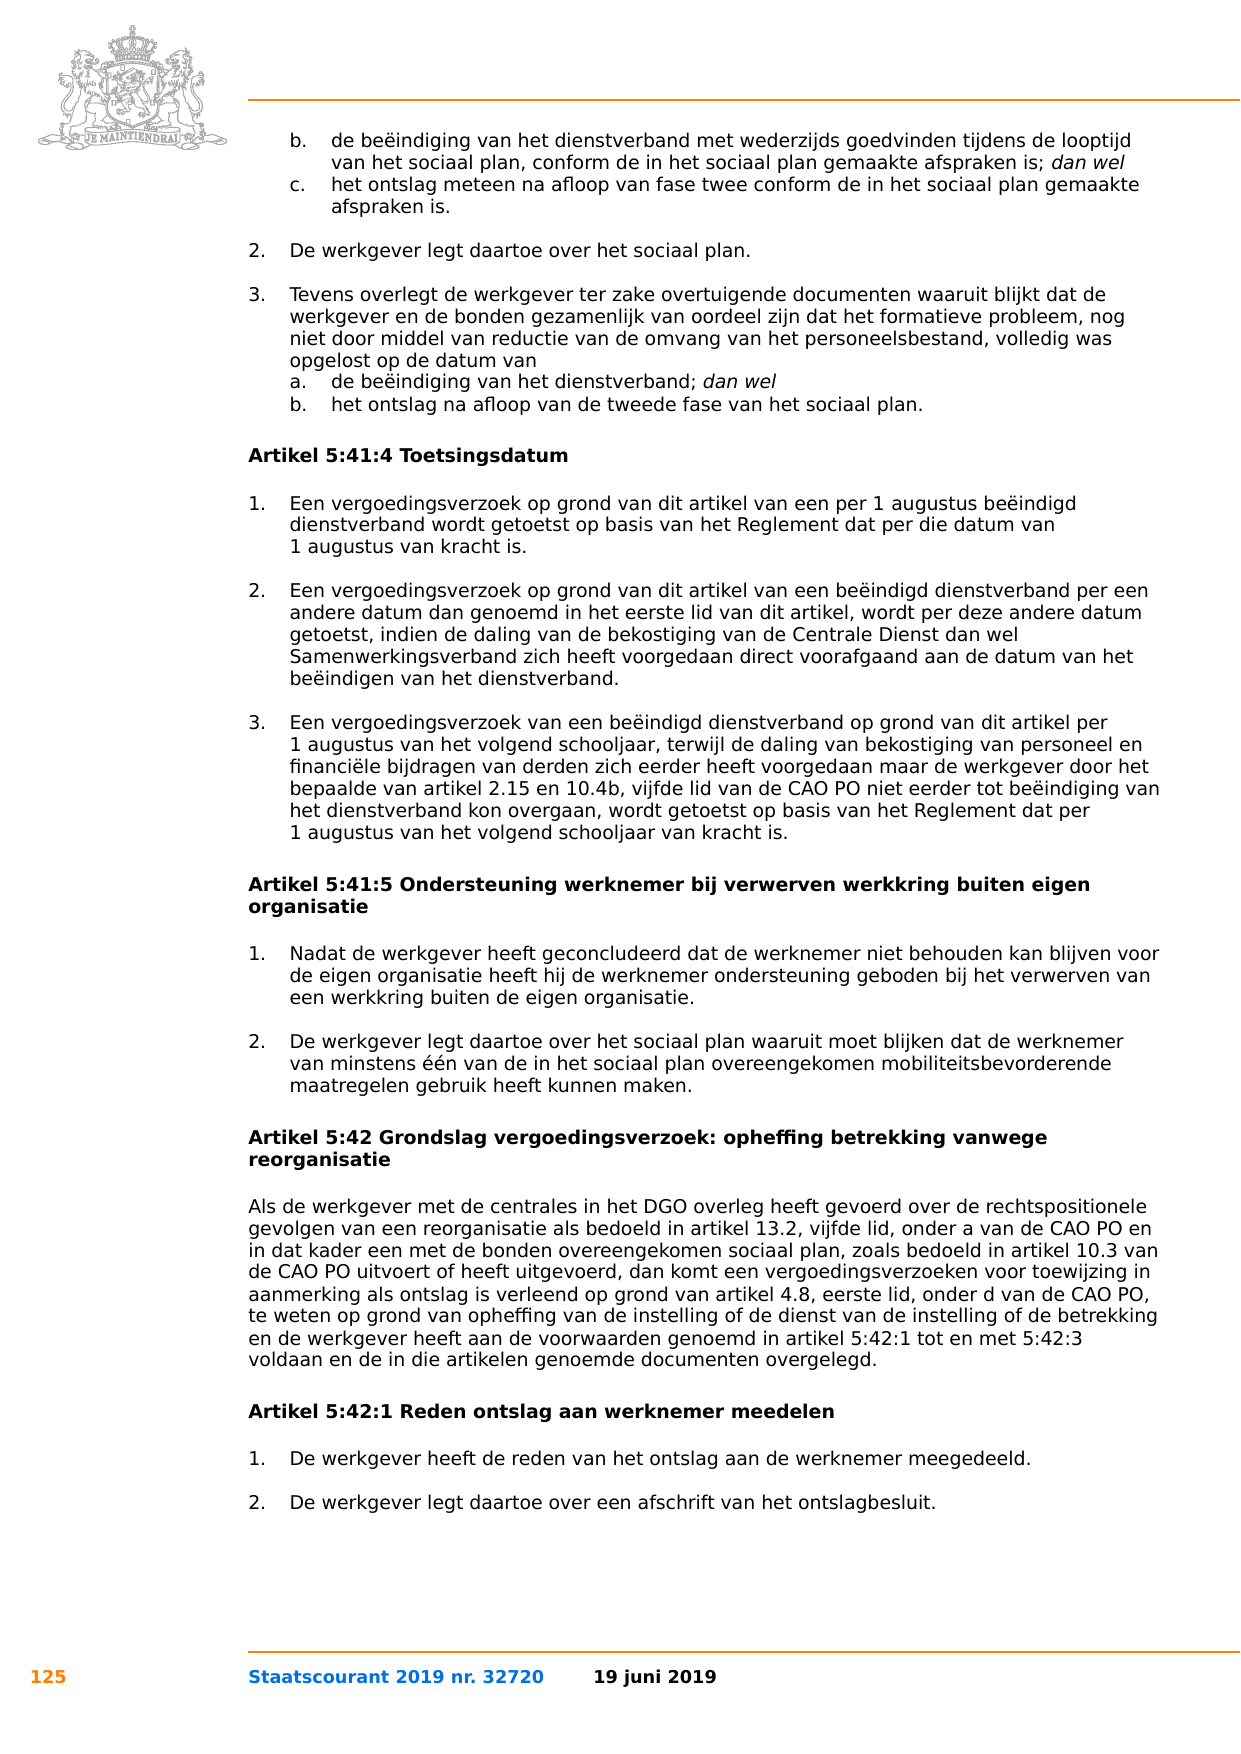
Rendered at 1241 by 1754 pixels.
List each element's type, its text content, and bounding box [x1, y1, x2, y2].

text Als de werkgever met de centrales in het DGO overleg heeft gevoerd over de rechtspositionele gevolgen van een reorganisatie als bedoeld in artikel 13.2, vijfde lid, onder a van de CAO PO en in dat kader een met de bonden overeengekomen sociaal plan, zoals bedoeld in artikel 10.3 van de CAO PO uitvoert of heeft uitgevoerd, dan komt een vergoedingsverzoeken voor toewijzing in aanmerking als ontslag is verleend op grond van artikel 4.8, eerste lid, onder d van de CAO PO, te weten op grond van opheffing van de instelling of de dienst van de instelling of de betrekking en de werkgever heeft aan de voorwaarden genoemd in artikel 5:42:1 tot en met 5:42:3 voldaan en de in die artikelen genoemde documenten overgelegd. [248, 1196, 1163, 1371]
text 1. Een vergoedingsverzoek op grond van dit artikel van een per 1 augustus beëindigd dienstverband wordt getoetst op basis van het Reglement dat per die datum van 1 augustus van kracht is. [248, 492, 1163, 558]
text a. de beëindiging van het dienstverband; dan wel [289, 371, 1163, 393]
text 3. Een vergoedingsverzoek van een beëindigd dienstverband op grond van dit artikel per 1 augustus van het volgend schooljaar, terwijl de daling van bekostiging van personeel en financiële bijdragen van derden zich eerder heeft voorgedaan maar de werkgever door het bepaalde van artikel 2.15 en 10.4b, vijfde lid van de CAO PO niet eerder tot beëindiging van het dienstverband kon overgaan, wordt getoetst op basis van het Reglement dat per 1 augustus van het volgend schooljaar van kracht is. [248, 712, 1163, 844]
subtitle Artikel 5:41:4 Toetsingsdatum [248, 445, 1163, 467]
subtitle Artikel 5:42:1 Reden ontslag aan werknemer meedelen [248, 1401, 1163, 1423]
subtitle Artikel 5:41:5 Ondersteuning werknemer bij verwerven werkkring buiten eigen organisatie [248, 874, 1163, 918]
subtitle Artikel 5:42 Grondslag vergoedingsverzoek: opheffing betrekking vanwege reorganisatie [248, 1127, 1163, 1171]
text 2. Een vergoedingsverzoek op grond van dit artikel van een beëindigd dienstverband per een andere datum dan genoemd in het eerste lid van dit artikel, wordt per deze andere datum getoetst, indien de daling van de bekostiging van de Centrale Dienst dan wel Samenwerkingsverband zich heeft voorgedaan direct voorafgaand aan de datum van het beëindigen van het dienstverband. [248, 580, 1163, 690]
text 2. De werkgever legt daartoe over het sociaal plan. [248, 240, 1163, 262]
text 3. Tevens overlegt de werkgever ter zake overtuigende documenten waaruit blijkt dat de werkgever en de bonden gezamenlijk van oordeel zijn dat het formatieve probleem, nog niet door middel van reductie van de omvang van het personeelsbestand, volledig was opgelost op de datum van [248, 283, 1163, 371]
text 1. Nadat de werkgever heeft geconcludeerd dat de werknemer niet behouden kan blijven voor de eigen organisatie heeft hij de werknemer ondersteuning geboden bij het verwerven van een werkkring buiten de eigen organisatie. [248, 943, 1163, 1009]
text b. de beëindiging van het dienstverband met wederzijds goedvinden tijdens de looptijd van het sociaal plan, conform de in het sociaal plan gemaakte afspraken is; dan wel [289, 130, 1163, 174]
text b. het ontslag na afloop van de tweede fase van het sociaal plan. [289, 393, 1163, 415]
picture [38, 25, 227, 150]
text 2. De werkgever legt daartoe over het sociaal plan waaruit moet blijken dat de werknemer van minstens één van de in het sociaal plan overeengekomen mobiliteitsbevorderende maatregelen gebruik heeft kunnen maken. [248, 1031, 1163, 1097]
text 2. De werkgever legt daartoe over een afschrift van het ontslagbesluit. [248, 1492, 1163, 1514]
text 1. De werkgever heeft de reden van het ontslag aan de werknemer meegedeeld. [248, 1448, 1163, 1470]
text c. het ontslag meteen na afloop van fase twee conform de in het sociaal plan gemaakte afspraken is. [289, 174, 1163, 218]
